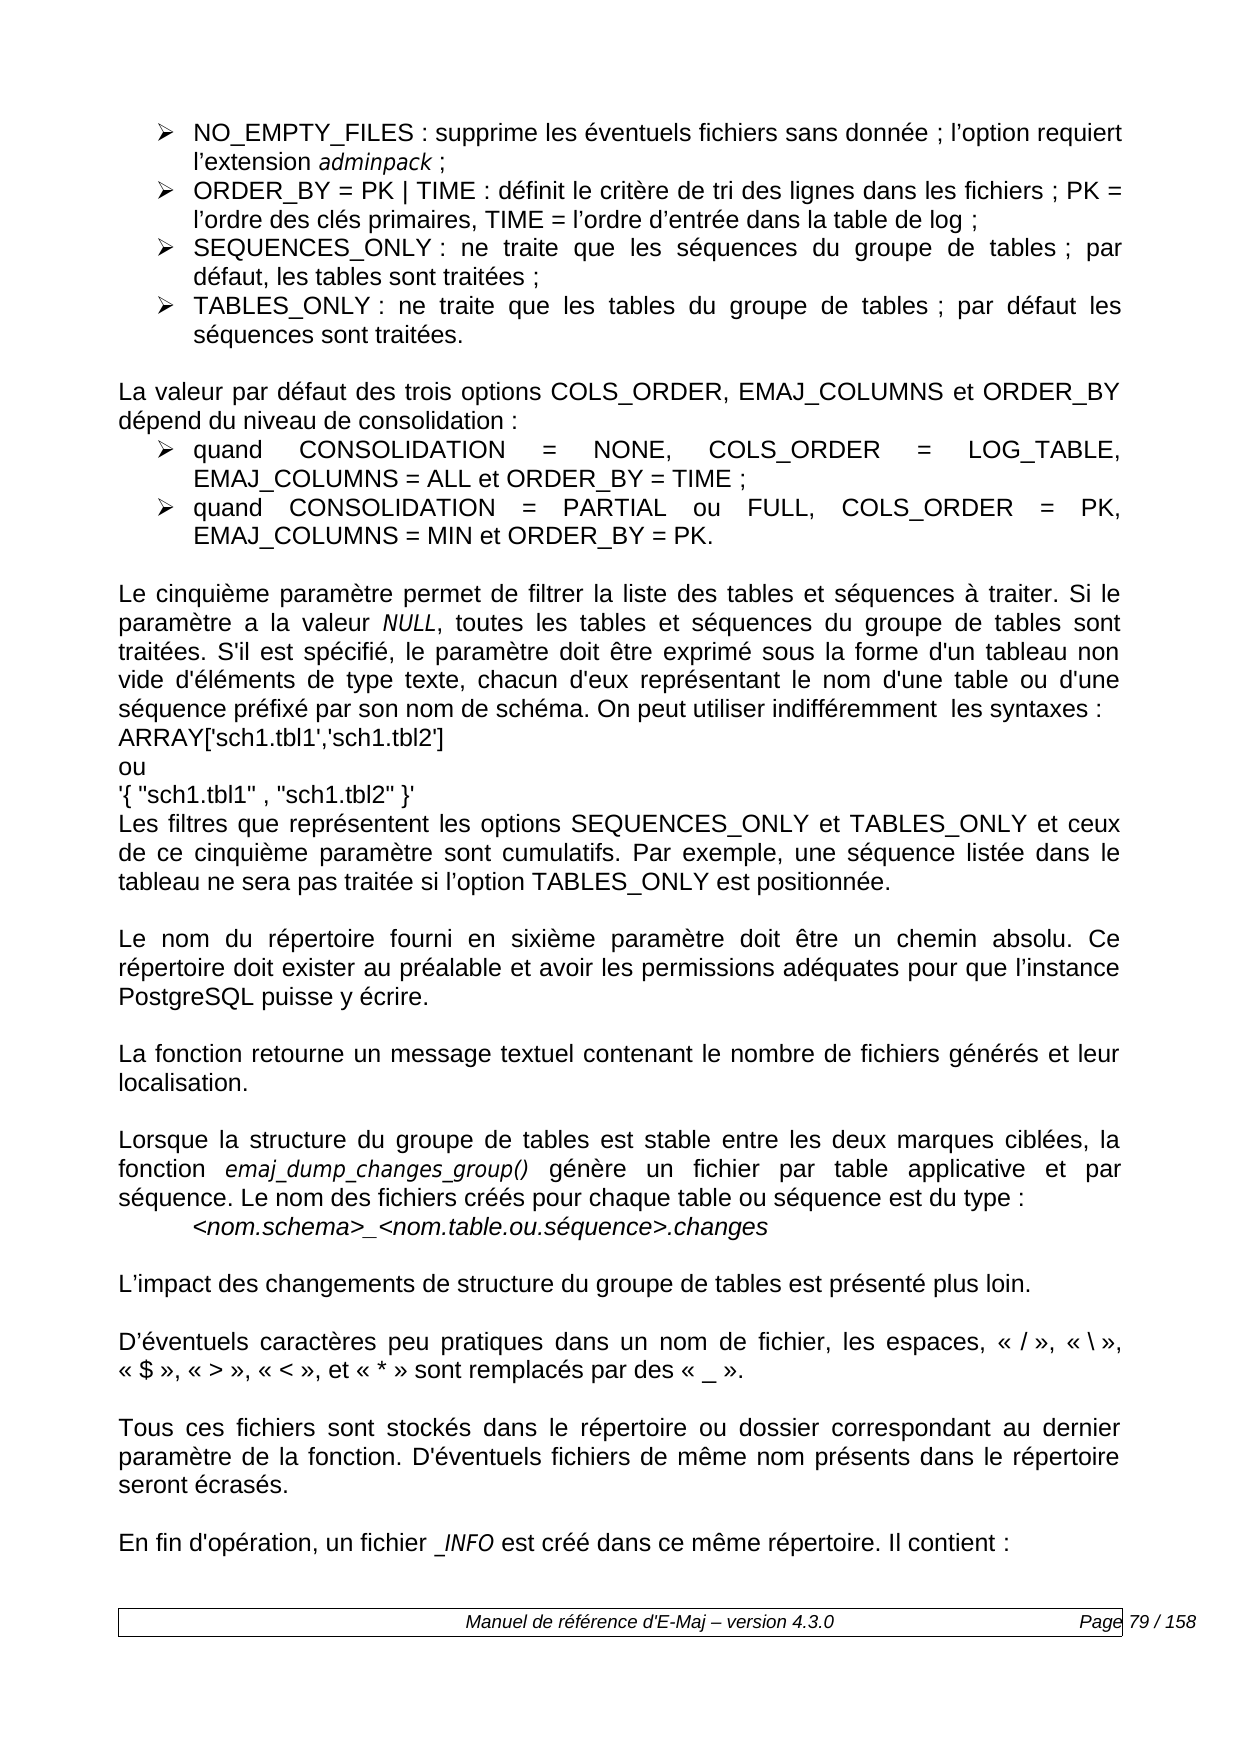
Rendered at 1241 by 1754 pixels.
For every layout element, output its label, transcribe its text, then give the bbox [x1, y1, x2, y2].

text D’éventuels caractères peu pratiques dans un nom de fichier, les espaces, « / », « \ », « $ », « > », « < », et « * » sont remplacés par des « _ ». [118, 1327, 1122, 1384]
text <nom.schema>_<nom.table.ou.séquence>.changes [118, 1212, 1122, 1240]
list ORDER_BY = PK | TIME : définit le critère de tri des lignes dans les fichiers ; PK = l’ordre des clés primaires, TIME = l’ordre d’entrée dans la table de log ; [156, 176, 1122, 233]
text ou [118, 751, 1122, 780]
list quand CONSOLIDATION = PARTIAL ou FULL, COLS_ORDER = PK, EMAJ_COLUMNS = MIN et ORDER_BY = PK. [156, 492, 1122, 550]
text La fonction retourne un message textuel contenant le nombre de fichiers générés et leur localisation. [118, 1039, 1122, 1096]
text '{ "sch1.tbl1" , "sch1.tbl2" }' [118, 780, 1122, 809]
text L’impact des changements de structure du groupe de tables est présenté plus loin. [118, 1269, 1122, 1298]
text Le nom du répertoire fourni en sixième paramètre doit être un chemin absolu. Ce répertoire doit exister au préalable et avoir les permissions adéquates pour que l’instance PostgreSQL puisse y écrire. [118, 924, 1122, 1010]
list NO_EMPTY_FILES : supprime les éventuels fichiers sans donnée ; l’option requiert l’extension adminpack ; [156, 118, 1122, 176]
text La valeur par défaut des trois options COLS_ORDER, EMAJ_COLUMNS et ORDER_BY dépend du niveau de consolidation : [118, 377, 1122, 435]
text Les filtres que représentent les options SEQUENCES_ONLY et TABLES_ONLY et ceux de ce cinquième paramètre sont cumulatifs. Par exemple, une séquence listée dans le tableau ne sera pas traitée si l’option TABLES_ONLY est positionnée. [118, 809, 1122, 895]
list TABLES_ONLY : ne traite que les tables du groupe de tables ; par défaut les séquences sont traitées. [156, 291, 1122, 349]
text ARRAY['sch1.tbl1','sch1.tbl2'] [118, 723, 1122, 751]
list SEQUENCES_ONLY : ne traite que les séquences du groupe de tables ; par défaut, les tables sont traitées ; [156, 233, 1122, 291]
text Lorsque la structure du groupe de tables est stable entre les deux marques ciblées, la fonction emaj_dump_changes_group() génère un fichier par table applicative et par séquence. Le nom des fichiers créés pour chaque table ou séquence est du type : [118, 1125, 1122, 1212]
text En fin d'opération, un fichier _INFO est créé dans ce même répertoire. Il contient : [118, 1528, 1122, 1557]
list quand CONSOLIDATION = NONE, COLS_ORDER = LOG_TABLE, EMAJ_COLUMNS = ALL et ORDER_BY = TIME ; [156, 435, 1122, 492]
text Tous ces fichiers sont stockés dans le répertoire ou dossier correspondant au dernier paramètre de la fonction. D'éventuels fichiers de même nom présents dans le répertoire seront écrasés. [118, 1413, 1122, 1499]
text Le cinquième paramètre permet de filtrer la liste des tables et séquences à traiter. Si le paramètre a la valeur NULL, toutes les tables et séquences du groupe de tables sont traitées. S'il est spécifié, le paramètre doit être exprimé sous la forme d'un tableau non vide d'éléments de type texte, chacun d'eux représentant le nom d'une table ou d'une séquence préfixé par son nom de schéma. On peut utiliser indifféremment les syntaxes : [118, 579, 1122, 723]
